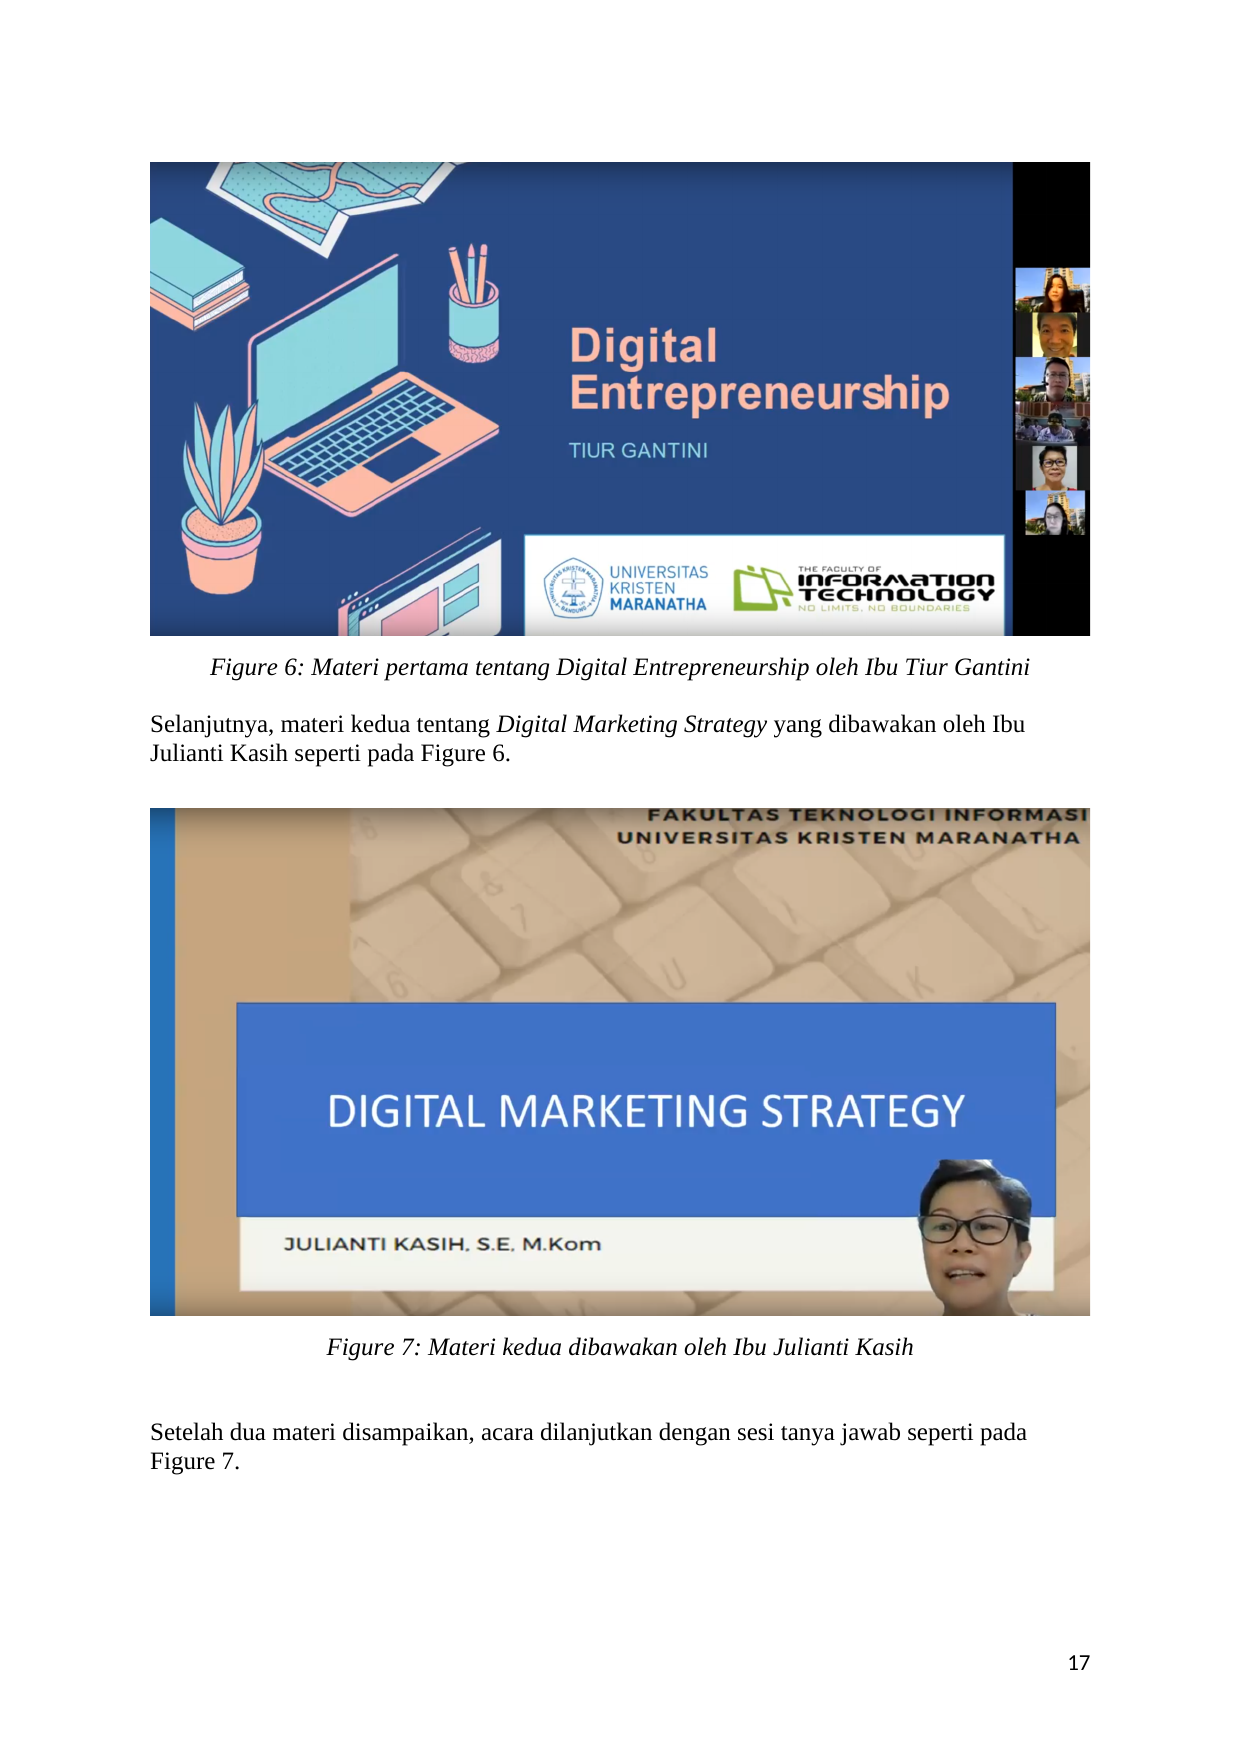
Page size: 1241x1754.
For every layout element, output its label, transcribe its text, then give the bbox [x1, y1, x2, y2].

text Figure 6: Materi pertama tentang Digital Entrepreneurship oleh Ibu Tiur Gantini [150, 636, 1090, 681]
picture [150, 162, 1091, 636]
text Selanjutnya, materi kedua tentang Digital Marketing Strategy yang dibawakan oleh Ibu Julianti Kasih seperti pada Figure 6. [150, 681, 1090, 796]
text Figure 7: Materi kedua dibawakan oleh Ibu Julianti Kasih [150, 1316, 1090, 1361]
picture [150, 808, 1091, 1316]
text Setelah dua materi disampaikan, acara dilanjutkan dengan sesi tanya jawab seperti pada Figure 7. [150, 1417, 1090, 1475]
text [150, 150, 1090, 162]
